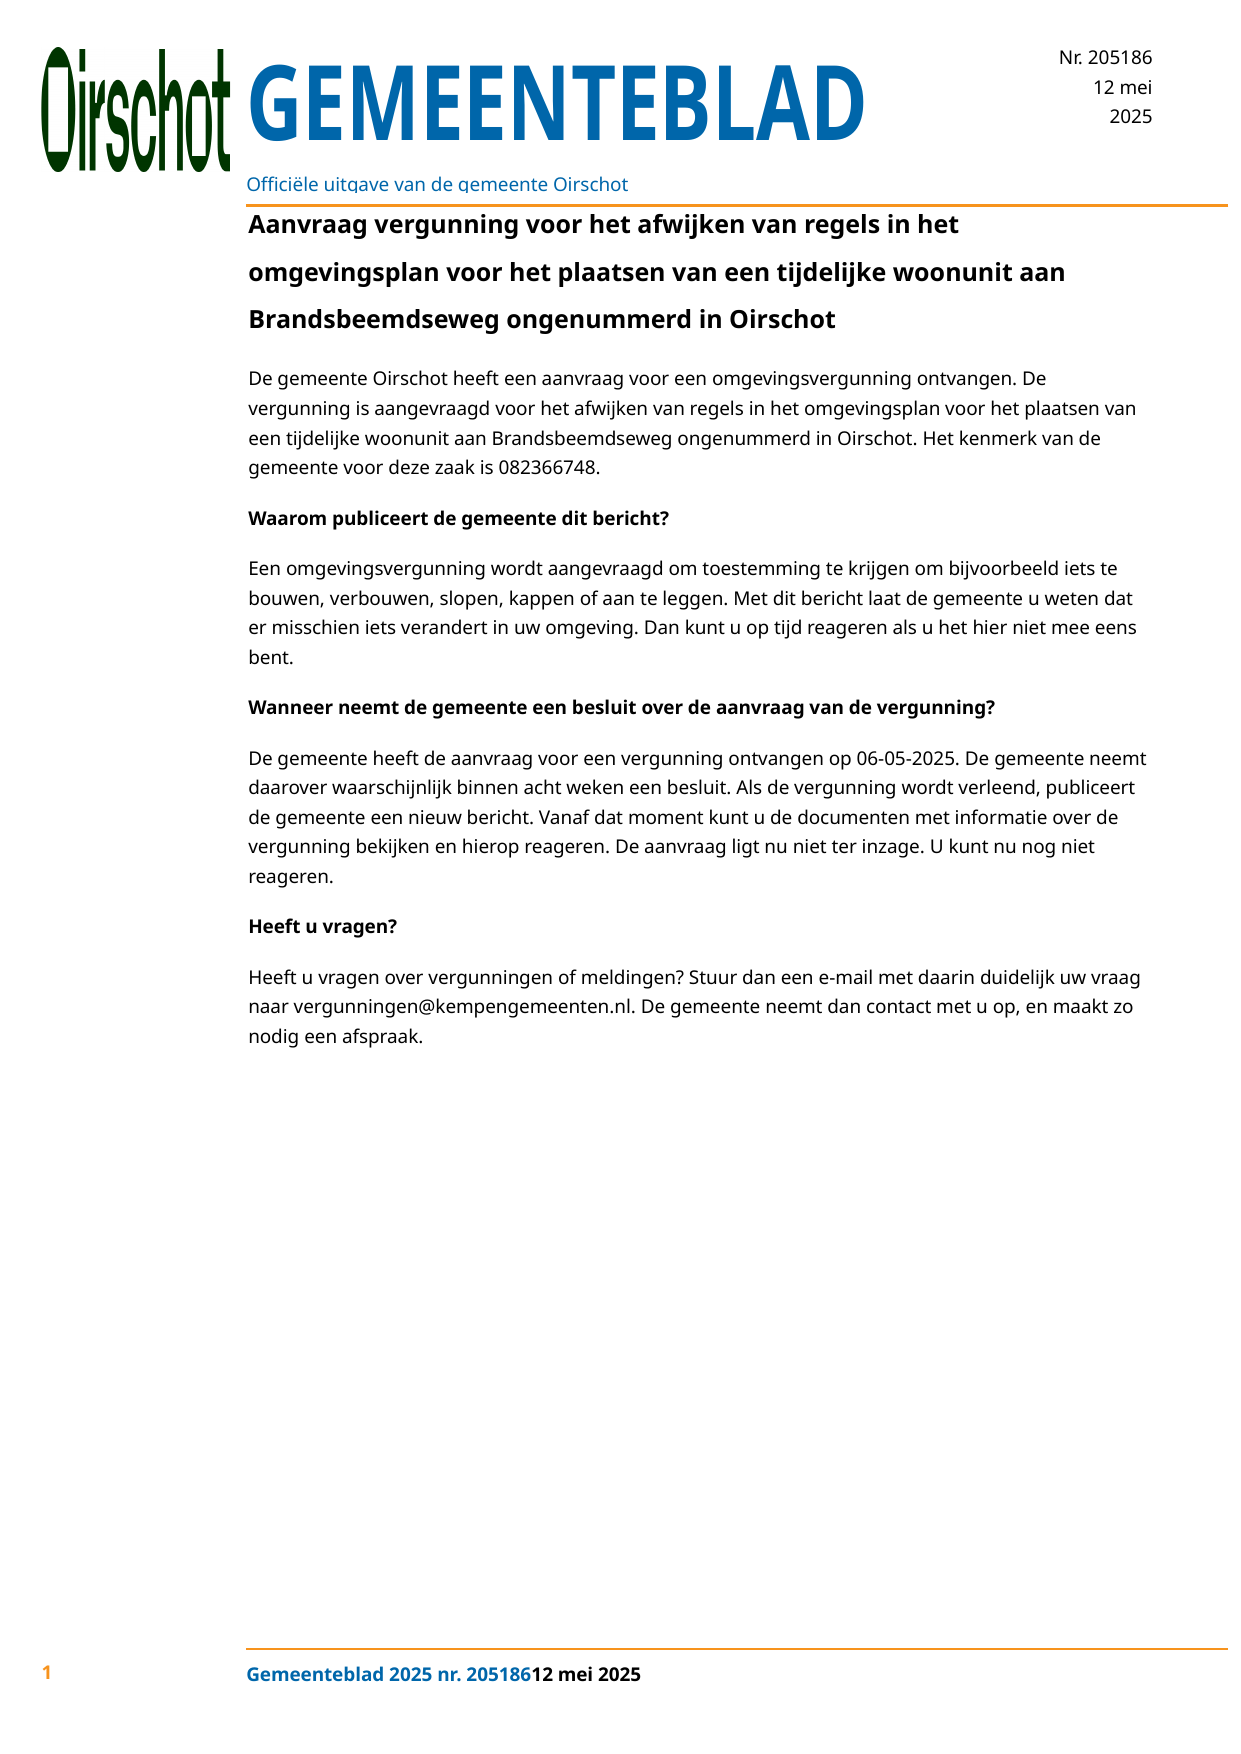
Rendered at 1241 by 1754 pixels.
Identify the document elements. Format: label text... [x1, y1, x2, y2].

text Wanneer neemt de gemeente een besluit over de aanvraag van de vergunning? [248, 694, 1152, 720]
text Een omgevingsvergunning wordt aangevraagd om toestemming te krijgen om bijvoorbeeld iets te bouwen, verbouwen, slopen, kappen of aan te leggen. Met dit bericht laat de gemeente u weten dat er misschien iets verandert in uw omgeving. Dan kunt u op tijd reageren als u het hier niet mee eens bent. [248, 555, 1152, 669]
picture [41, 47, 231, 172]
text Aanvraag vergunning voor het afwijken van regels in het omgevingsplan voor het plaatsen van een tijdelijke woonunit aan Brandsbeemdseweg ongenummerd in Oirschot [248, 207, 1152, 336]
text Heeft u vragen over vergunningen of meldingen? Stuur dan een e-mail met daarin duidelijk uw vraag naar vergunningen@kempengemeenten.nl. De gemeente neemt dan contact met u op, en maakt zo nodig een afspraak. [248, 964, 1152, 1049]
text De gemeente Oirschot heeft een aanvraag voor een omgevingsvergunning ontvangen. De vergunning is aangevraagd voor het afwijken van regels in het omgevingsplan voor het plaatsen van een tijdelijke woonunit aan Brandsbeemdseweg ongenummerd in Oirschot. Het kenmerk van de gemeente voor deze zaak is 082366748. [248, 366, 1152, 480]
text Waarom publiceert de gemeente dit bericht? [248, 505, 1152, 530]
text Heeft u vragen? [248, 913, 1152, 939]
text De gemeente heeft de aanvraag voor een vergunning ontvangen op 06-05-2025. De gemeente neemt daarover waarschijnlijk binnen acht weken een besluit. Als de vergunning wordt verleend, publiceert de gemeente een nieuw bericht. Vanaf dat moment kunt u de documenten met informatie over de vergunning bekijken en hierop reageren. De aanvraag ligt nu niet ter inzage. U kunt nu nog niet reageren. [248, 745, 1152, 889]
